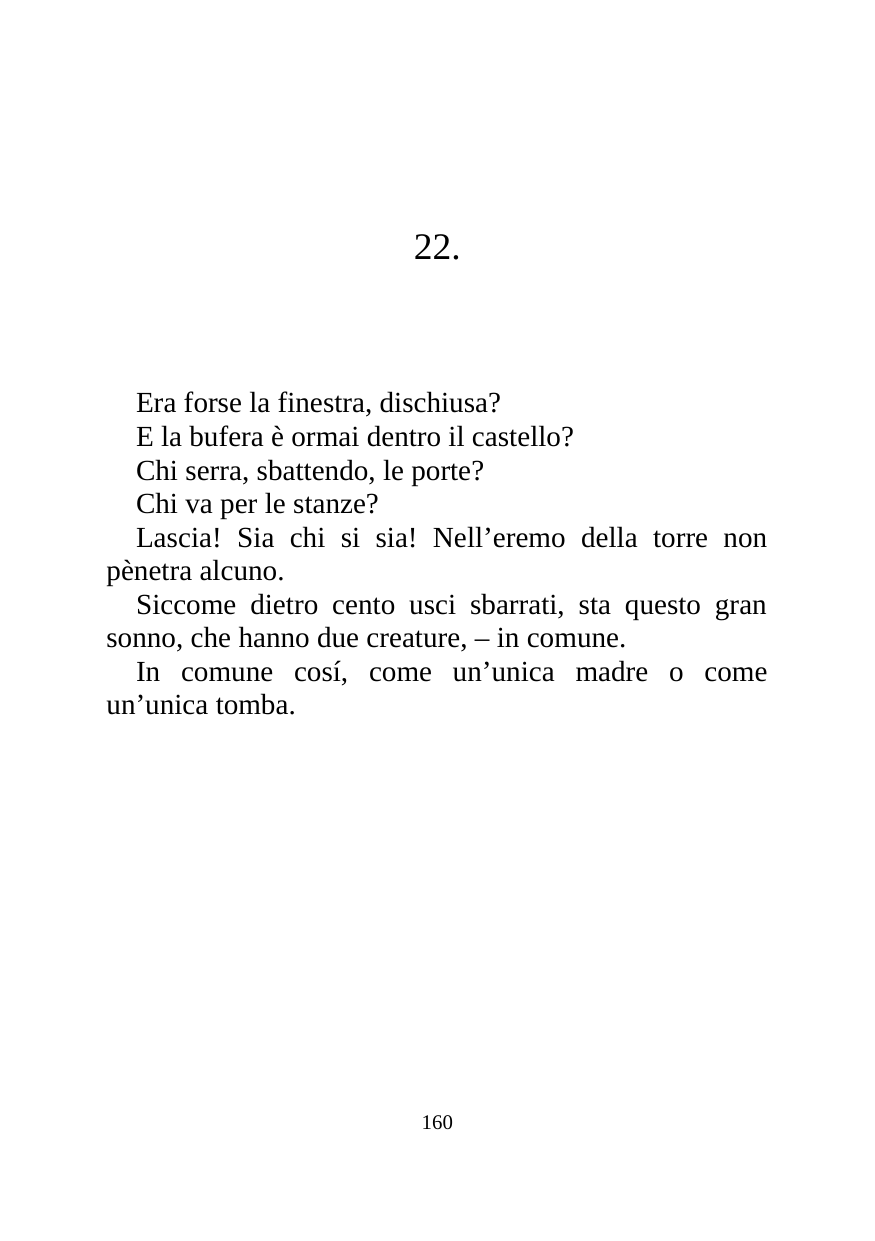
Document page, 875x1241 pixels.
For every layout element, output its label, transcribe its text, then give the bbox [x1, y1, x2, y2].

subtitle 22. [106, 224, 768, 267]
text Chi serra, sbattendo, le porte? [106, 453, 768, 486]
text E la bufera è ormai dentro il castello? [106, 419, 768, 453]
text Chi va per le stanze? [106, 486, 768, 520]
text Lascia! Sia chi si sia! Nell’eremo della torre non pènetra alcuno. [106, 520, 768, 587]
text Era forse la finestra, dischiusa? [106, 386, 768, 419]
text Siccome dietro cento usci sbarrati, sta questo gran sonno, che hanno due creature, – in comune. [106, 587, 768, 654]
text In comune cosí, come un’unica madre o come un’unica tomba. [106, 654, 768, 721]
